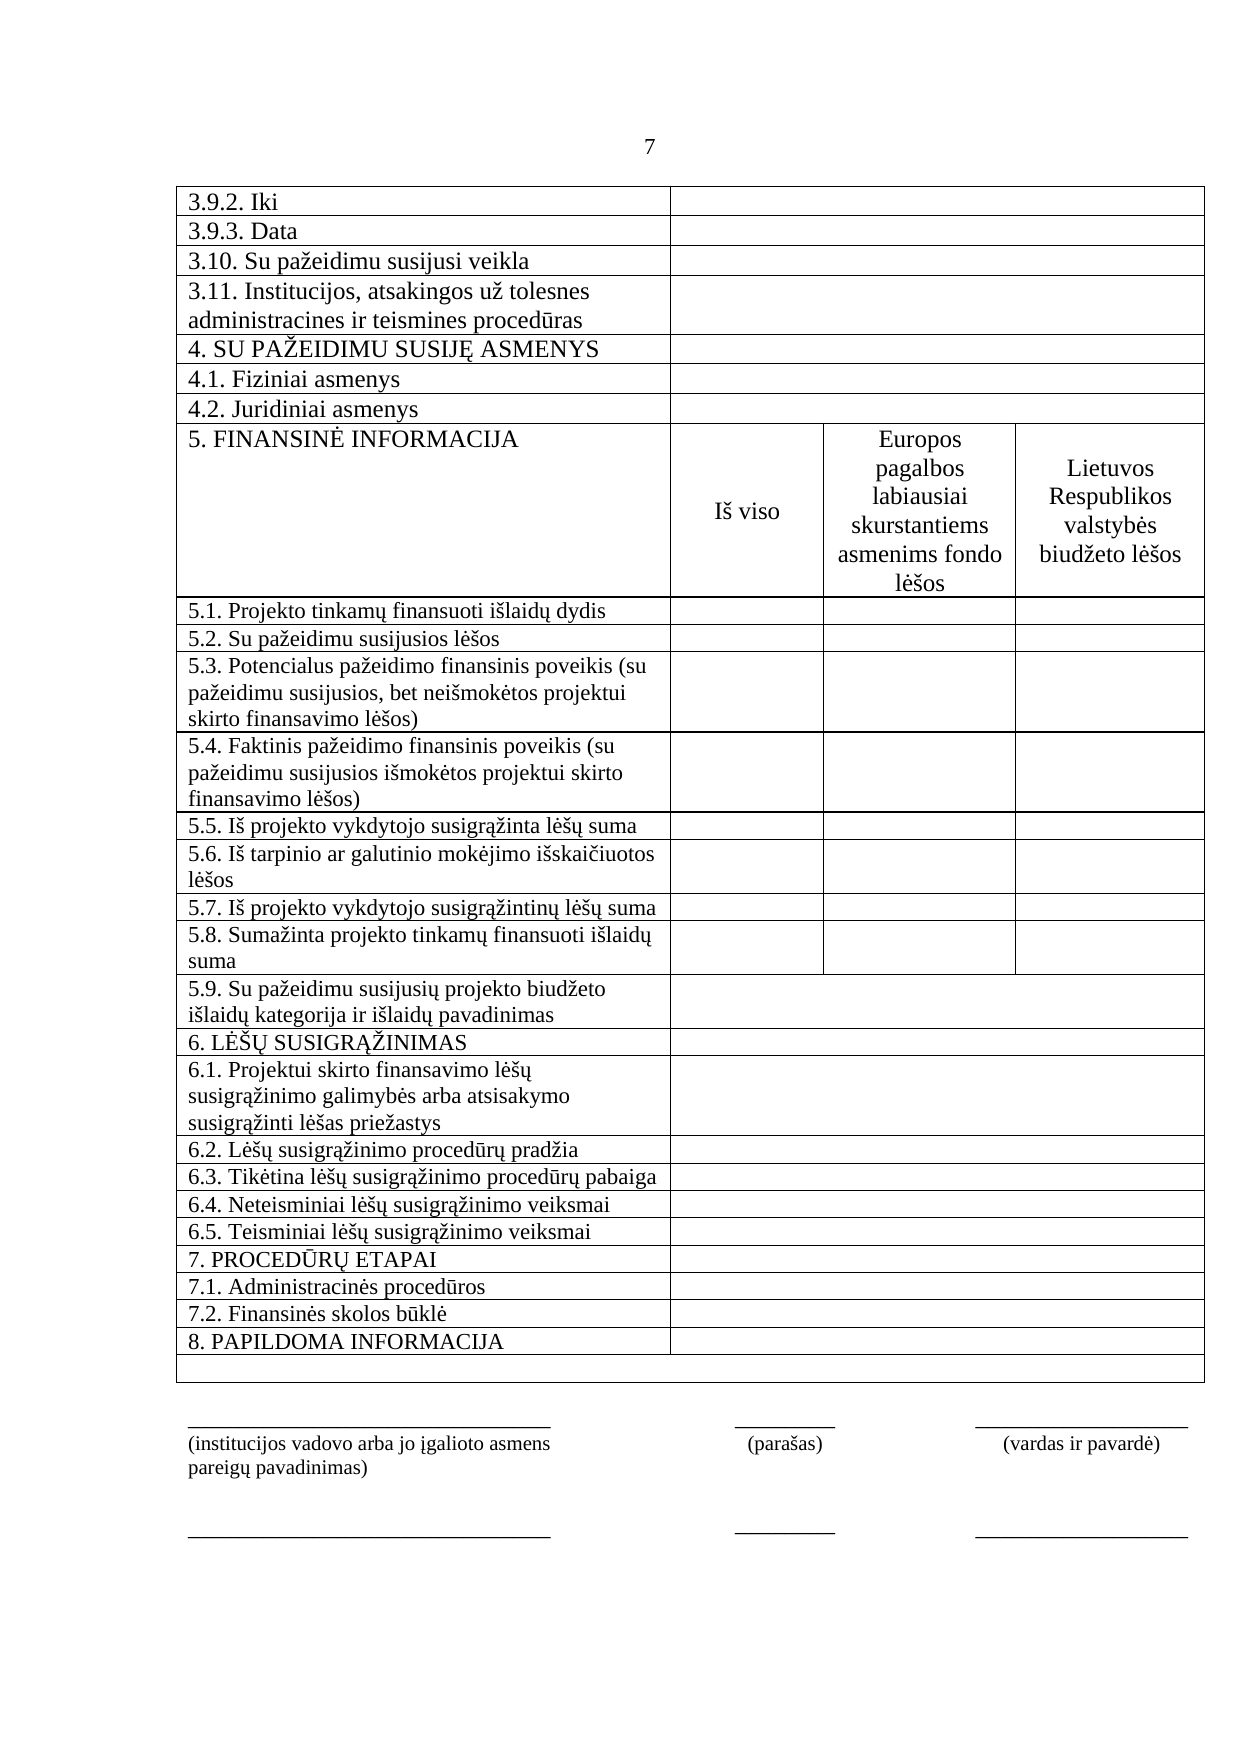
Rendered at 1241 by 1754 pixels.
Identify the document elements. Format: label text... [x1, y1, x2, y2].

table_cell [671, 187, 1204, 215]
table_cell 5.3. Potencialus pažeidimo finansinis poveikis (su pažeidimu susijusios, bet neišmokėtos projektui skirto finansavimo lėšos) [177, 652, 670, 731]
table_cell Europos pagalbos labiausiai skurstantiems asmenims fondo lėšos [824, 424, 1015, 596]
table_cell [671, 246, 1204, 275]
table_cell [671, 733, 823, 811]
table_cell ________ [724, 1383, 846, 1431]
table_cell 5.7. Iš projekto vykdytojo susigrąžintinų lėšų suma [177, 894, 670, 920]
table_cell 3.9.3. Data [177, 216, 670, 245]
table_cell [824, 625, 1015, 651]
table_cell _____________________________ [177, 1383, 602, 1431]
table_cell [1016, 625, 1204, 651]
table_cell 5.4. Faktinis pažeidimo finansinis poveikis (su pažeidimu susijusios išmokėtos projektui skirto finansavimo lėšos) [177, 733, 670, 811]
table_cell [602, 1484, 723, 1541]
table_cell [846, 1431, 961, 1484]
table_cell 5.8. Sumažinta projekto tinkamų finansuoti išlaidų suma [177, 921, 670, 974]
table_cell 7. PROCEDŪRŲ ETAPAI [177, 1246, 670, 1272]
table_cell [671, 1056, 1204, 1135]
table_cell [671, 1191, 1204, 1217]
table_cell [671, 1300, 1204, 1327]
table_cell [824, 652, 1015, 731]
table_cell [824, 598, 1015, 624]
table_cell 6.4. Neteisminiai lėšų susigrąžinimo veiksmai [177, 1191, 670, 1217]
table_cell [602, 1383, 723, 1431]
table_cell 7.1. Administracinės procedūros [177, 1273, 670, 1299]
table_cell [671, 1029, 1204, 1055]
table_cell 4.1. Fiziniai asmenys [177, 364, 670, 393]
table_cell [824, 894, 1015, 920]
table_cell [671, 813, 823, 839]
table_cell 5. FINANSINĖ INFORMACIJA [177, 424, 670, 596]
table_cell [671, 394, 1204, 423]
table_cell 6. LĖŠŲ SUSIGRĄŽINIMAS [177, 1029, 670, 1055]
table_cell [671, 921, 823, 974]
table_cell [824, 813, 1015, 839]
table_cell [824, 733, 1015, 811]
table_cell 5.6. Iš tarpinio ar galutinio mokėjimo išskaičiuotos lėšos [177, 840, 670, 893]
table_cell Iš viso [671, 424, 823, 596]
table_cell [824, 840, 1015, 893]
table_cell _________________ [961, 1484, 1202, 1541]
table_cell [671, 598, 823, 624]
table_cell [671, 1246, 1204, 1272]
table_cell 5.2. Su pažeidimu susijusios lėšos [177, 625, 670, 651]
table_cell [671, 276, 1204, 333]
table_cell ________ [724, 1484, 846, 1541]
table_cell 3.10. Su pažeidimu susijusi veikla [177, 246, 670, 275]
table_cell [1016, 840, 1204, 893]
table_cell [1016, 921, 1204, 974]
table_cell [671, 216, 1204, 245]
table_cell [671, 1273, 1204, 1299]
table_cell [671, 1218, 1204, 1244]
table_cell [671, 840, 823, 893]
table_cell (parašas) [724, 1431, 846, 1484]
table_cell 5.5. Iš projekto vykdytojo susigrąžinta lėšų suma [177, 813, 670, 839]
table_cell [824, 921, 1015, 974]
table_cell [1016, 813, 1204, 839]
table_cell [177, 1355, 1204, 1382]
table_cell 6.3. Tikėtina lėšų susigrąžinimo procedūrų pabaiga [177, 1164, 670, 1190]
table_cell [671, 975, 1204, 1027]
table_cell Lietuvos Respublikos valstybės biudžeto lėšos [1016, 424, 1204, 596]
table_cell 6.1. Projektui skirto finansavimo lėšų susigrąžinimo galimybės arba atsisakymo susigrąžinti lėšas priežastys [177, 1056, 670, 1135]
table_cell [1016, 598, 1204, 624]
table_cell [671, 364, 1204, 393]
table_cell [846, 1383, 961, 1431]
table_cell 5.1. Projekto tinkamų finansuoti išlaidų dydis [177, 598, 670, 624]
table_cell 4.2. Juridiniai asmenys [177, 394, 670, 423]
table_cell 8. PAPILDOMA INFORMACIJA [177, 1328, 670, 1354]
table_cell [671, 335, 1204, 363]
table_cell 6.2. Lėšų susigrąžinimo procedūrų pradžia [177, 1136, 670, 1162]
table_cell 3.9.2. Iki [177, 187, 670, 215]
table_cell [602, 1431, 723, 1484]
table_cell 4. SU PAŽEIDIMU SUSIJĘ ASMENYS [177, 335, 670, 363]
table_cell [1016, 733, 1204, 811]
table_cell [1016, 652, 1204, 731]
table_cell 7.2. Finansinės skolos būklė [177, 1300, 670, 1327]
table_cell [671, 1164, 1204, 1190]
table_cell [1016, 894, 1204, 920]
table_cell (vardas ir pavardė) [961, 1431, 1202, 1484]
table_cell [671, 1328, 1204, 1354]
table_cell 5.9. Su pažeidimu susijusių projekto biudžeto išlaidų kategorija ir išlaidų pavadinimas [177, 975, 670, 1027]
table_cell [846, 1484, 961, 1541]
table_cell _________________ [961, 1383, 1202, 1431]
table_cell 3.11. Institucijos, atsakingos už tolesnes administracines ir teismines procedūras [177, 276, 670, 333]
table_cell [671, 1136, 1204, 1162]
table_cell 6.5. Teisminiai lėšų susigrąžinimo veiksmai [177, 1218, 670, 1244]
table_cell [671, 652, 823, 731]
table_cell [671, 625, 823, 651]
table_cell _____________________________ [177, 1484, 602, 1541]
table_cell [671, 894, 823, 920]
table_cell (institucijos vadovo arba jo įgalioto asmens pareigų pavadinimas) [177, 1431, 602, 1484]
